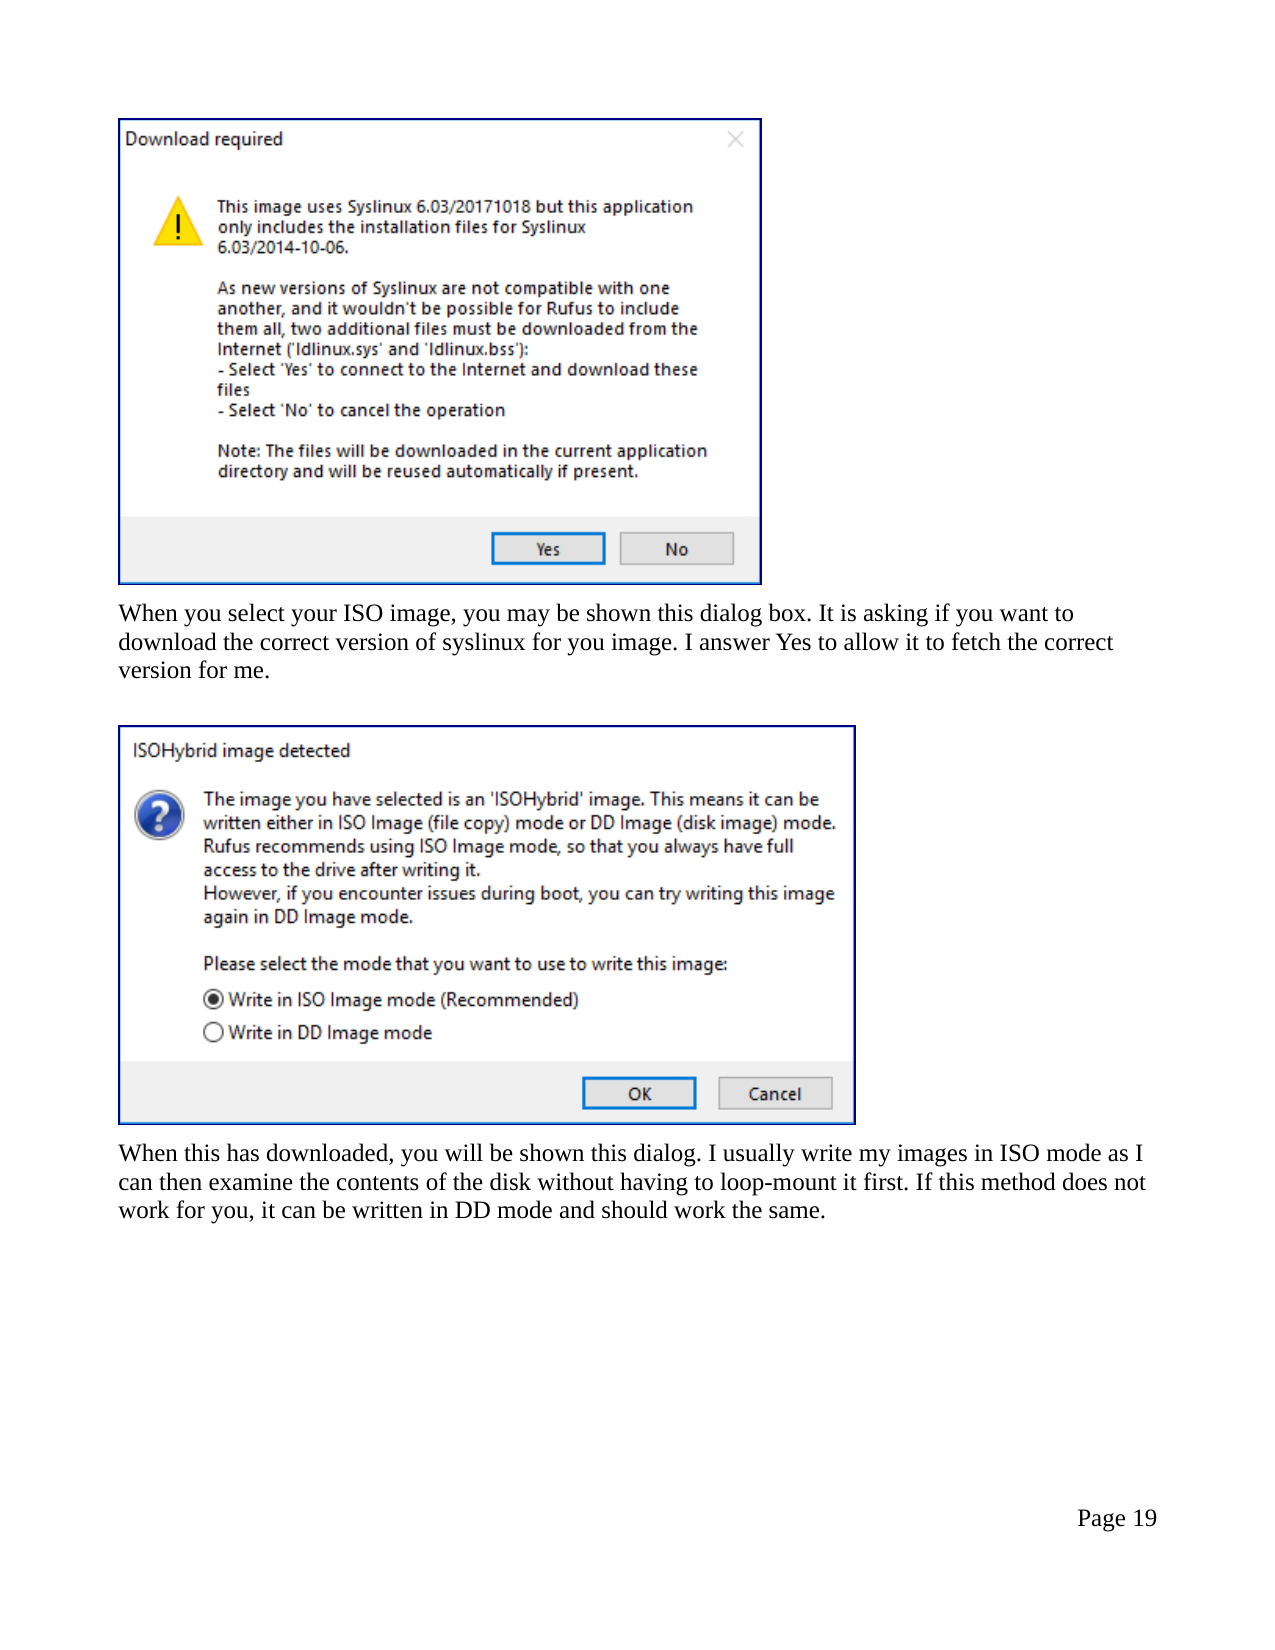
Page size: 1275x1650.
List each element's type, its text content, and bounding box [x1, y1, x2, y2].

picture [120, 120, 760, 584]
text When this has downloaded, you will be shown this dialog. I usually write my images in ISO mode as I can then examine the contents of the disk without having to loop-mount it first. If this method does not work for you, it can be written in DD mode and should work the same. [118, 1138, 1157, 1224]
text When you select your ISO image, you may be shown this dialog box. It is asking if you want to download the correct version of syslinux for you image. I answer Yes to allow it to fetch the correct version for me. [118, 598, 1157, 684]
picture [120, 727, 854, 1124]
